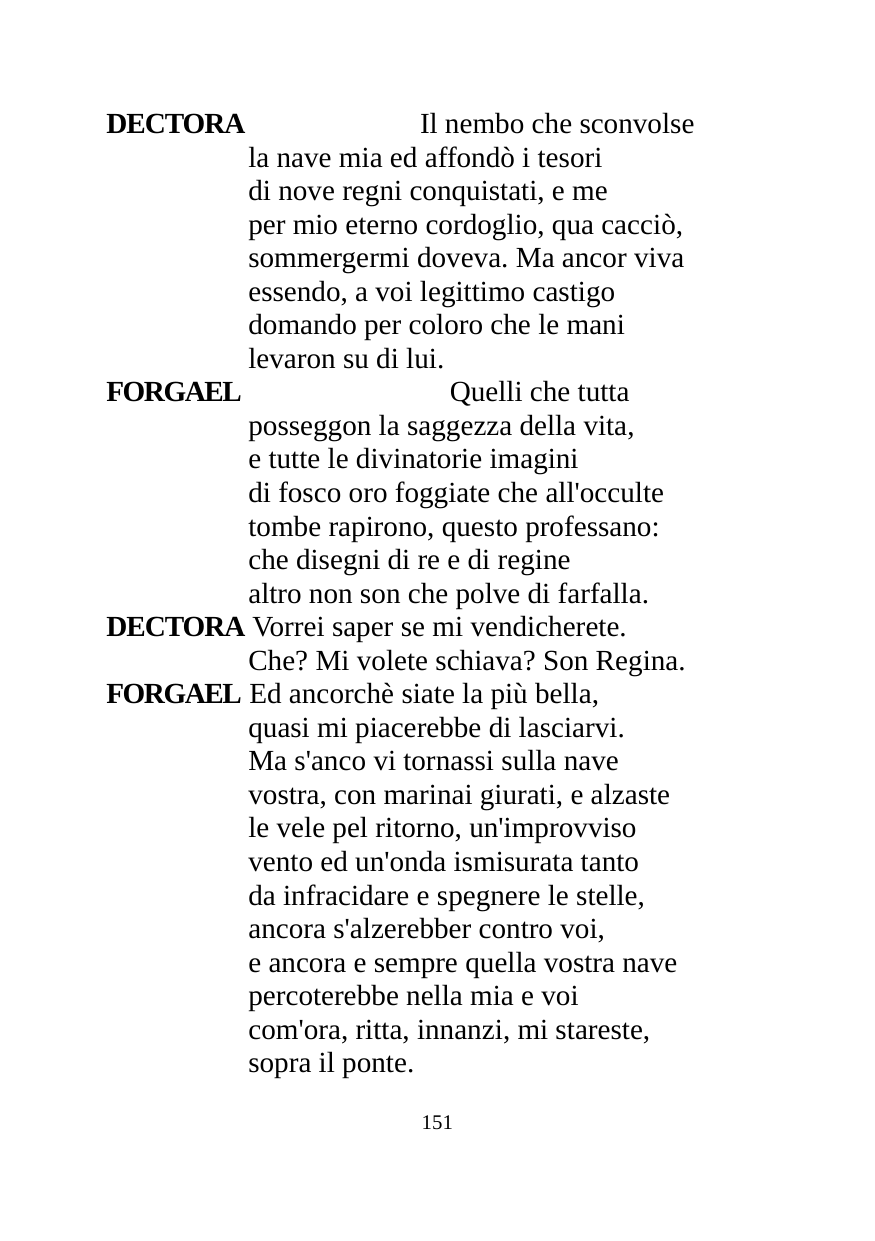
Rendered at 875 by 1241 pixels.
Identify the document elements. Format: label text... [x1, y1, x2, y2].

text DECTORA Il nembo che sconvolse la nave mia ed affondò i tesori di nove regni conquistati, e me per mio eterno cordoglio, qua cacciò, sommergermi doveva. Ma ancor viva essendo, a voi legittimo castigo domando per coloro che le mani levaron su di lui. [106, 106, 768, 374]
text FORGAEL Quelli che tutta posseggon la saggezza della vita, e tutte le divinatorie imagini di fosco oro foggiate che all'occulte tombe rapirono, questo professano: che disegni di re e di regine altro non son che polve di farfalla. [106, 374, 768, 609]
text FORGAEL Ed ancorchè siate la più bella, quasi mi piacerebbe di lasciarvi. Ma s'anco vi tornassi sulla nave vostra, con marinai giurati, e alzaste le vele pel ritorno, un'improvviso vento ed un'onda ismisurata tanto da infracidare e spegnere le stelle, ancora s'alzerebber contro voi, e ancora e sempre quella vostra nave percoterebbe nella mia e voi com'ora, ritta, innanzi, mi stareste, sopra il ponte. [106, 676, 768, 1079]
text DECTORA Vorrei saper se mi vendicherete. Che? Mi volete schiava? Son Regina. [106, 609, 768, 676]
